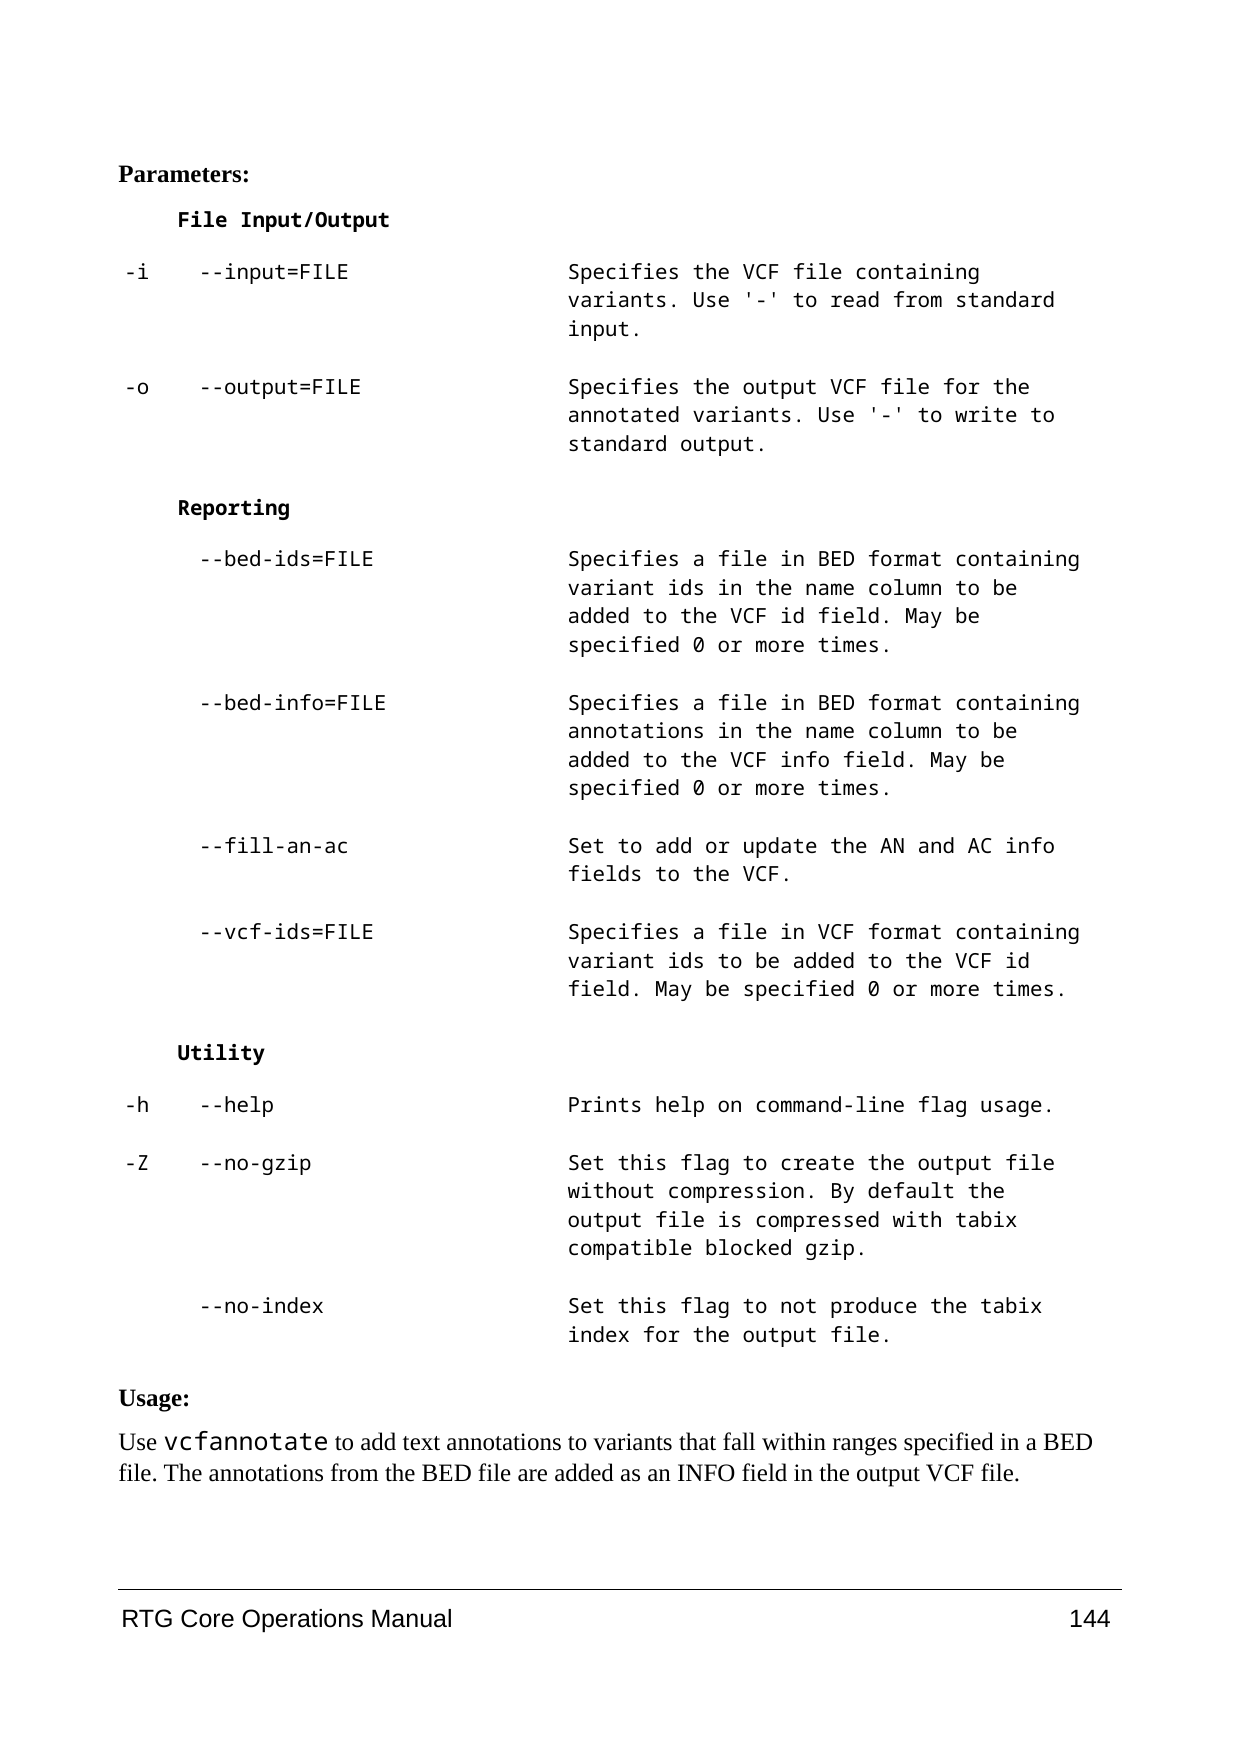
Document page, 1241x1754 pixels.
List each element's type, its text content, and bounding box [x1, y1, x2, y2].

table_header Prints help on command-line flag usage. [561, 1078, 1093, 1136]
table_header --input=FILE [193, 245, 561, 360]
table_cell [118, 676, 193, 819]
text Use vcfannotate to add text annotations to variants that fall within ranges specified in a BED file. The annotations from the BED file are added as an INFO field in the output VCF file. [118, 1424, 1122, 1487]
table_cell --fill-an-ac [193, 819, 561, 906]
table_header Specifies a file in BED format containing variant ids in the name column to be added to the VCF id field. May be specified 0 or more times. [561, 533, 1093, 676]
table_cell Specifies a file in VCF format containing variant ids to be added to the VCF id field. May be specified 0 or more times. [561, 906, 1093, 1020]
table_cell [118, 819, 193, 906]
text File Input/Output [177, 205, 1122, 233]
text Utility [177, 1038, 1122, 1067]
table_cell -o [118, 360, 193, 475]
table_cell Set this flag to create the output file without compression. By default the output file is compressed with tabix compatible blocked gzip. [561, 1136, 1093, 1279]
table_header Specifies the VCF file containing variants. Use '-' to read from standard input. [561, 245, 1093, 360]
table_cell Set this flag to not produce the tabix index for the output file. [561, 1280, 1093, 1366]
table_cell --no-index [193, 1280, 561, 1366]
subtitle Usage: [118, 1383, 1122, 1412]
table_cell --output=FILE [193, 360, 561, 475]
table_cell [118, 906, 193, 1020]
table_header -i [118, 245, 193, 360]
table_cell --bed-info=FILE [193, 676, 561, 819]
table_cell --vcf-ids=FILE [193, 906, 561, 1020]
table_cell Set to add or update the AN and AC info fields to the VCF. [561, 819, 1093, 906]
table_header -h [118, 1078, 193, 1136]
table_cell --no-gzip [193, 1136, 561, 1279]
subtitle Parameters: [118, 159, 1122, 187]
table_header --help [193, 1078, 561, 1136]
table_cell -Z [118, 1136, 193, 1279]
table_cell Specifies a file in BED format containing annotations in the name column to be added to the VCF info field. May be specified 0 or more times. [561, 676, 1093, 819]
text Reporting [177, 493, 1122, 521]
table_header --bed-ids=FILE [193, 533, 561, 676]
table_header [118, 533, 193, 676]
table_cell [118, 1280, 193, 1366]
table_cell Specifies the output VCF file for the annotated variants. Use '-' to write to standard output. [561, 360, 1093, 475]
